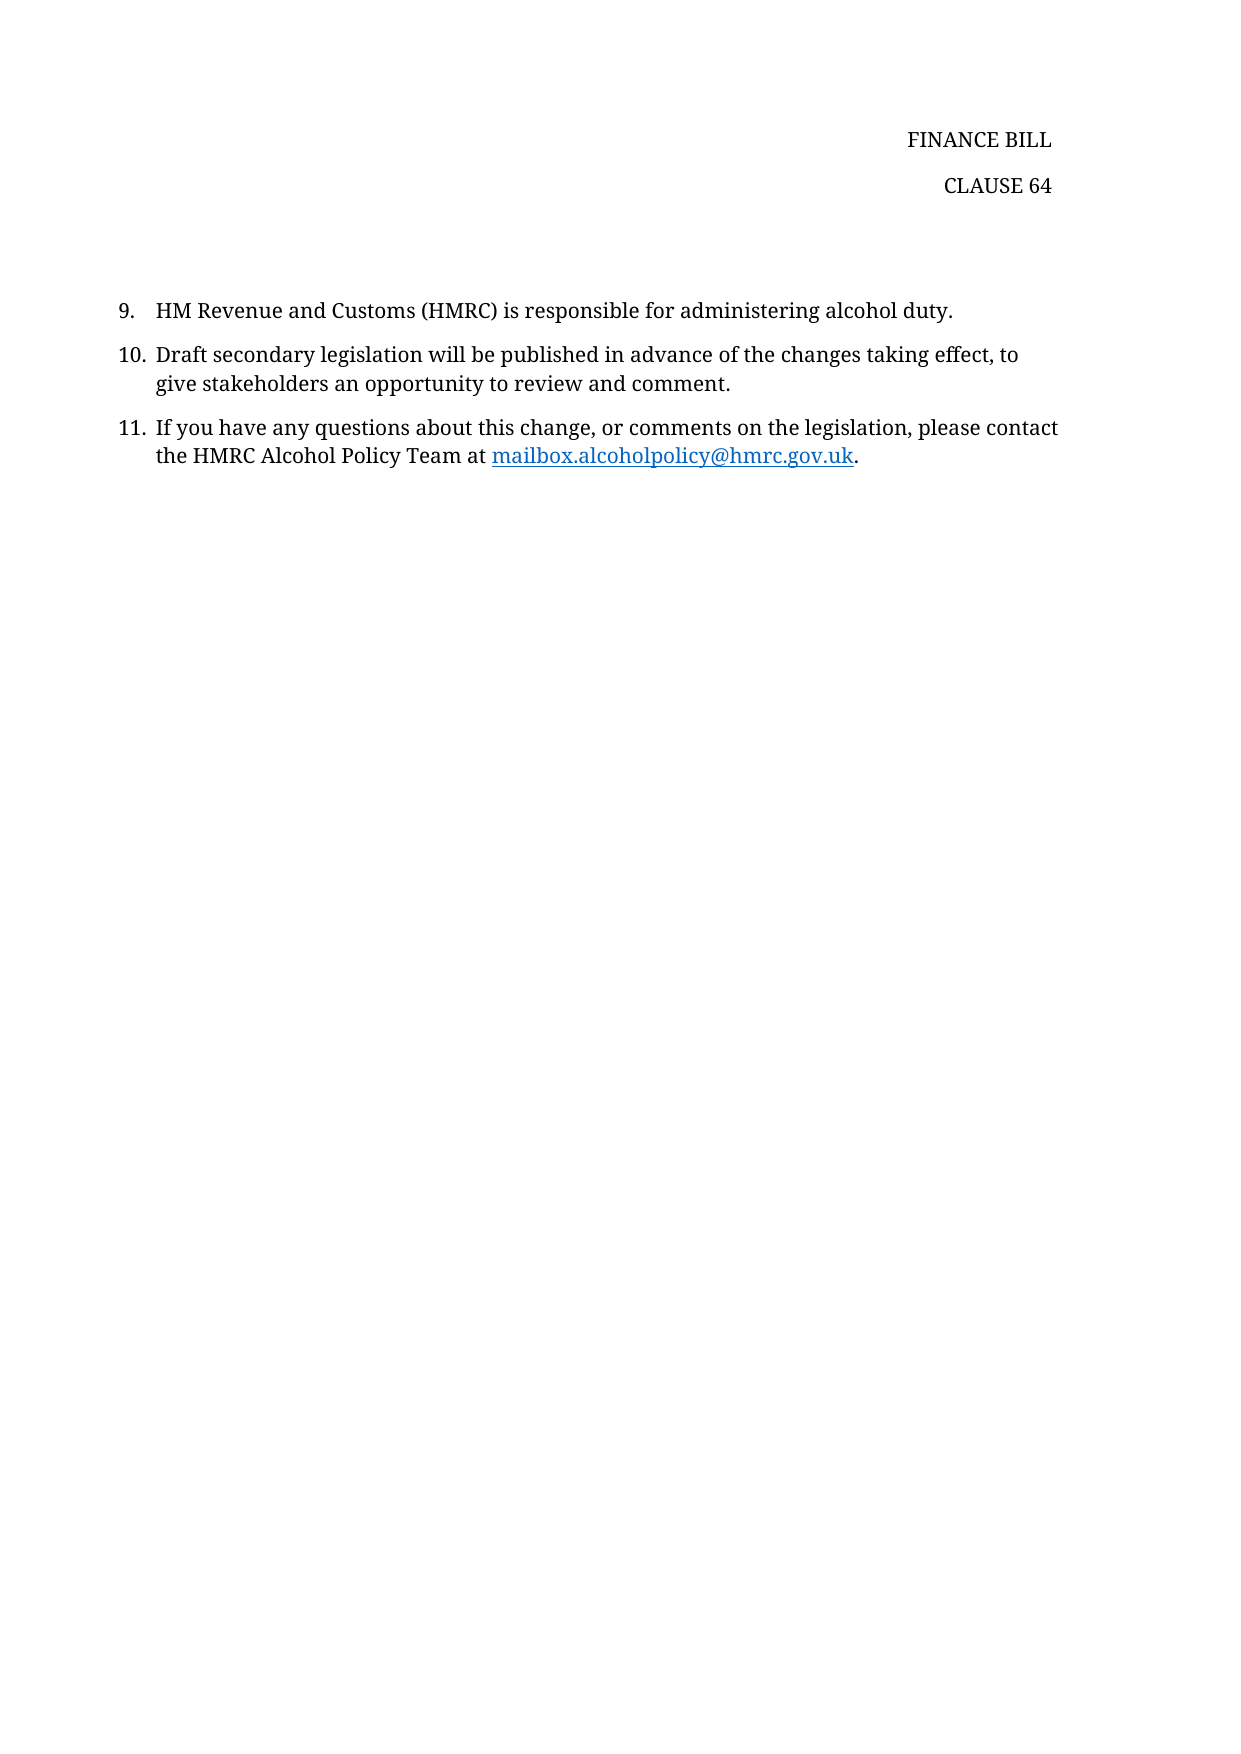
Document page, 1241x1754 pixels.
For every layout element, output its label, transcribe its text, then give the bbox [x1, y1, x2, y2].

list If you have any questions about this change, or comments on the legislation, please contact the HMRC Alcohol Policy Team at mailbox.alcoholpolicy@hmrc.gov.uk. [118, 413, 1063, 470]
list HM Revenue and Customs (HMRC) is responsible for administering alcohol duty. [118, 297, 1063, 325]
list Draft secondary legislation will be published in advance of the changes taking effect, to give stakeholders an opportunity to review and comment. [118, 341, 1063, 397]
